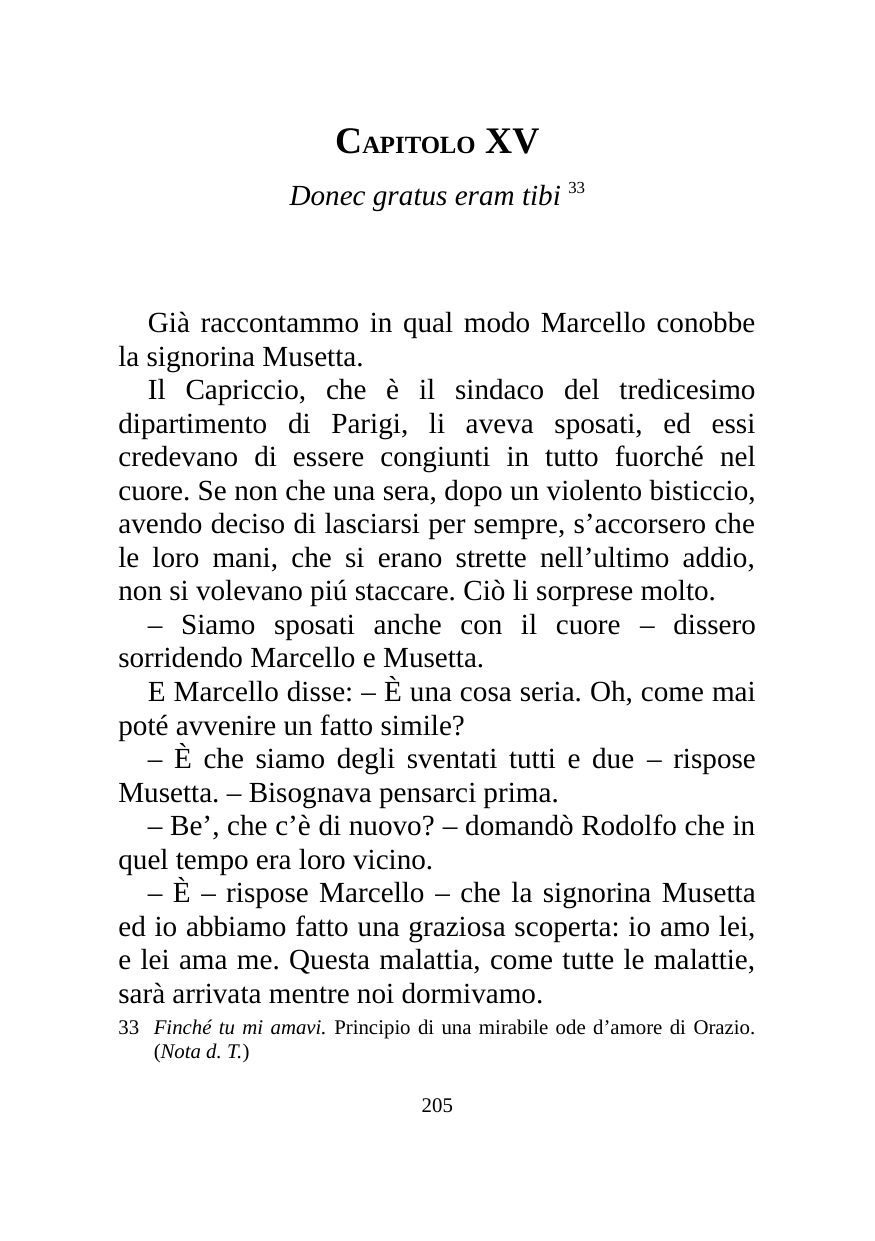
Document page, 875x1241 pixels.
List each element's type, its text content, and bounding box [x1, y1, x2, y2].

text Già raccontammo in qual modo Marcello conobbe la signorina Musetta. [118, 305, 756, 372]
text Il Capriccio, che è il sindaco del tredicesimo dipartimento di Parigi, li aveva sposati, ed essi credevano di essere congiunti in tutto fuorché nel cuore. Se non che una sera, dopo un violento bisticcio, avendo deciso di lasciarsi per sempre, s’accorsero che le loro mani, che si erano strette nell’ultimo addio, non si volevano piú staccare. Ciò li sorprese molto. [118, 372, 756, 607]
text ‒ È ‒ rispose Marcello ‒ che la signorina Musetta ed io abbiamo fatto una graziosa scoperta: io amo lei, e lei ama me. Questa malattia, come tutte le malattie, sarà arrivata mentre noi dormivamo. [118, 875, 756, 1009]
text ‒ È che siamo degli sventati tutti e due ‒ rispose Musetta. ‒ Bisognava pensarci prima. [118, 741, 756, 808]
subtitle Capitolo XV Donec gratus eram tibi [118, 118, 756, 212]
text Finché tu mi amavi. Principio di una mirabile ode d’amore di Orazio. (Nota d. T.) [118, 1015, 756, 1063]
text ‒ Be’, che c’è di nuovo? ‒ domandò Rodolfo che in quel tempo era loro vicino. [118, 808, 756, 875]
text ‒ Siamo sposati anche con il cuore ‒ dissero sorridendo Marcello e Musetta. [118, 607, 756, 674]
text E Marcello disse: ‒ È una cosa seria. Oh, come mai poté avvenire un fatto simile? [118, 674, 756, 741]
